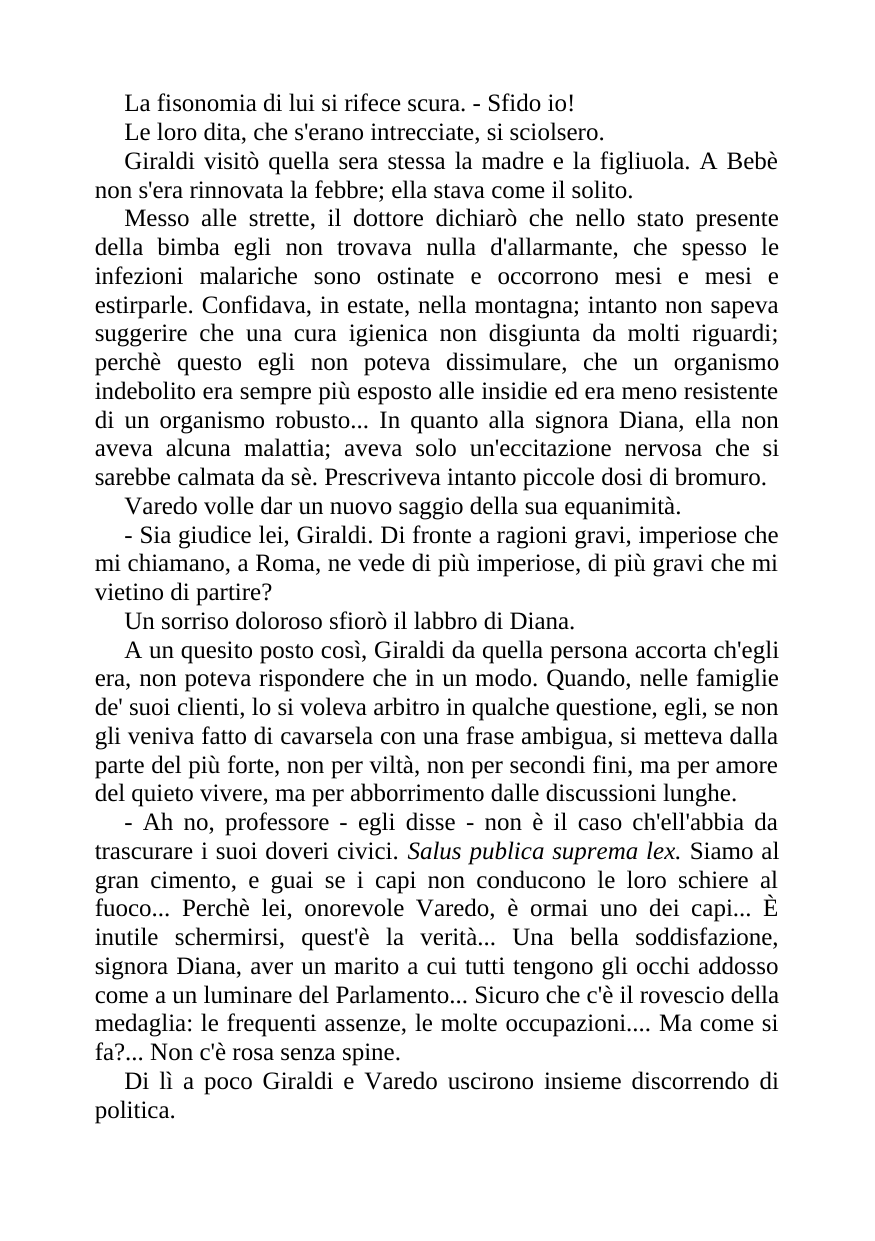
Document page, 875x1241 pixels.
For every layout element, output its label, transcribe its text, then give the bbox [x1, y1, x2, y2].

text Le loro dita, che s'erano intrecciate, si sciolsero. [94, 117, 779, 146]
text - Sia giudice lei, Giraldi. Di fronte a ragioni gravi, imperiose che mi chiamano, a Roma, ne vede di più imperiose, di più gravi che mi vietino di partire? [94, 520, 779, 606]
text Giraldi visitò quella sera stessa la madre e la figliuola. A Bebè non s'era rinnovata la febbre; ella stava come il solito. [94, 146, 779, 203]
text Di lì a poco Giraldi e Varedo uscirono insieme discorrendo di politica. [94, 1066, 779, 1123]
text A un quesito posto così, Giraldi da quella persona accorta ch'egli era, non poteva rispondere che in un modo. Quando, nelle famiglie de' suoi clienti, lo si voleva arbitro in qualche questione, egli, se non gli veniva fatto di cavarsela con una frase ambigua, si metteva dalla parte del più forte, non per viltà, non per secondi fini, ma per amore del quieto vivere, ma per abborrimento dalle discussioni lunghe. [94, 635, 779, 807]
text Varedo volle dar un nuovo saggio della sua equanimità. [94, 491, 779, 520]
text Messo alle strette, il dottore dichiarò che nello stato presente della bimba egli non trovava nulla d'allarmante, che spesso le infezioni malariche sono ostinate e occorrono mesi e mesi e estirparle. Confidava, in estate, nella montagna; intanto non sapeva suggerire che una cura igienica non disgiunta da molti riguardi; perchè questo egli non poteva dissimulare, che un organismo indebolito era sempre più esposto alle insidie ed era meno resistente di un organismo robusto... In quanto alla signora Diana, ella non aveva alcuna malattia; aveva solo un'eccitazione nervosa che si sarebbe calmata da sè. Prescriveva intanto piccole dosi di bromuro. [94, 203, 779, 491]
text Un sorriso doloroso sfiorò il labbro di Diana. [94, 606, 779, 635]
text La fisonomia di lui si rifece scura. - Sfido io! [94, 88, 779, 117]
text - Ah no, professore - egli disse - non è il caso ch'ell'abbia da trascurare i suoi doveri civici. Salus publica suprema lex. Siamo al gran cimento, e guai se i capi non conducono le loro schiere al fuoco... Perchè lei, onorevole Varedo, è ormai uno dei capi... È inutile schermirsi, quest'è la verità... Una bella soddisfazione, signora Diana, aver un marito a cui tutti tengono gli occhi addosso come a un luminare del Parlamento... Sicuro che c'è il rovescio della medaglia: le frequenti assenze, le molte occupazioni.... Ma come si fa?... Non c'è rosa senza spine. [94, 807, 779, 1066]
